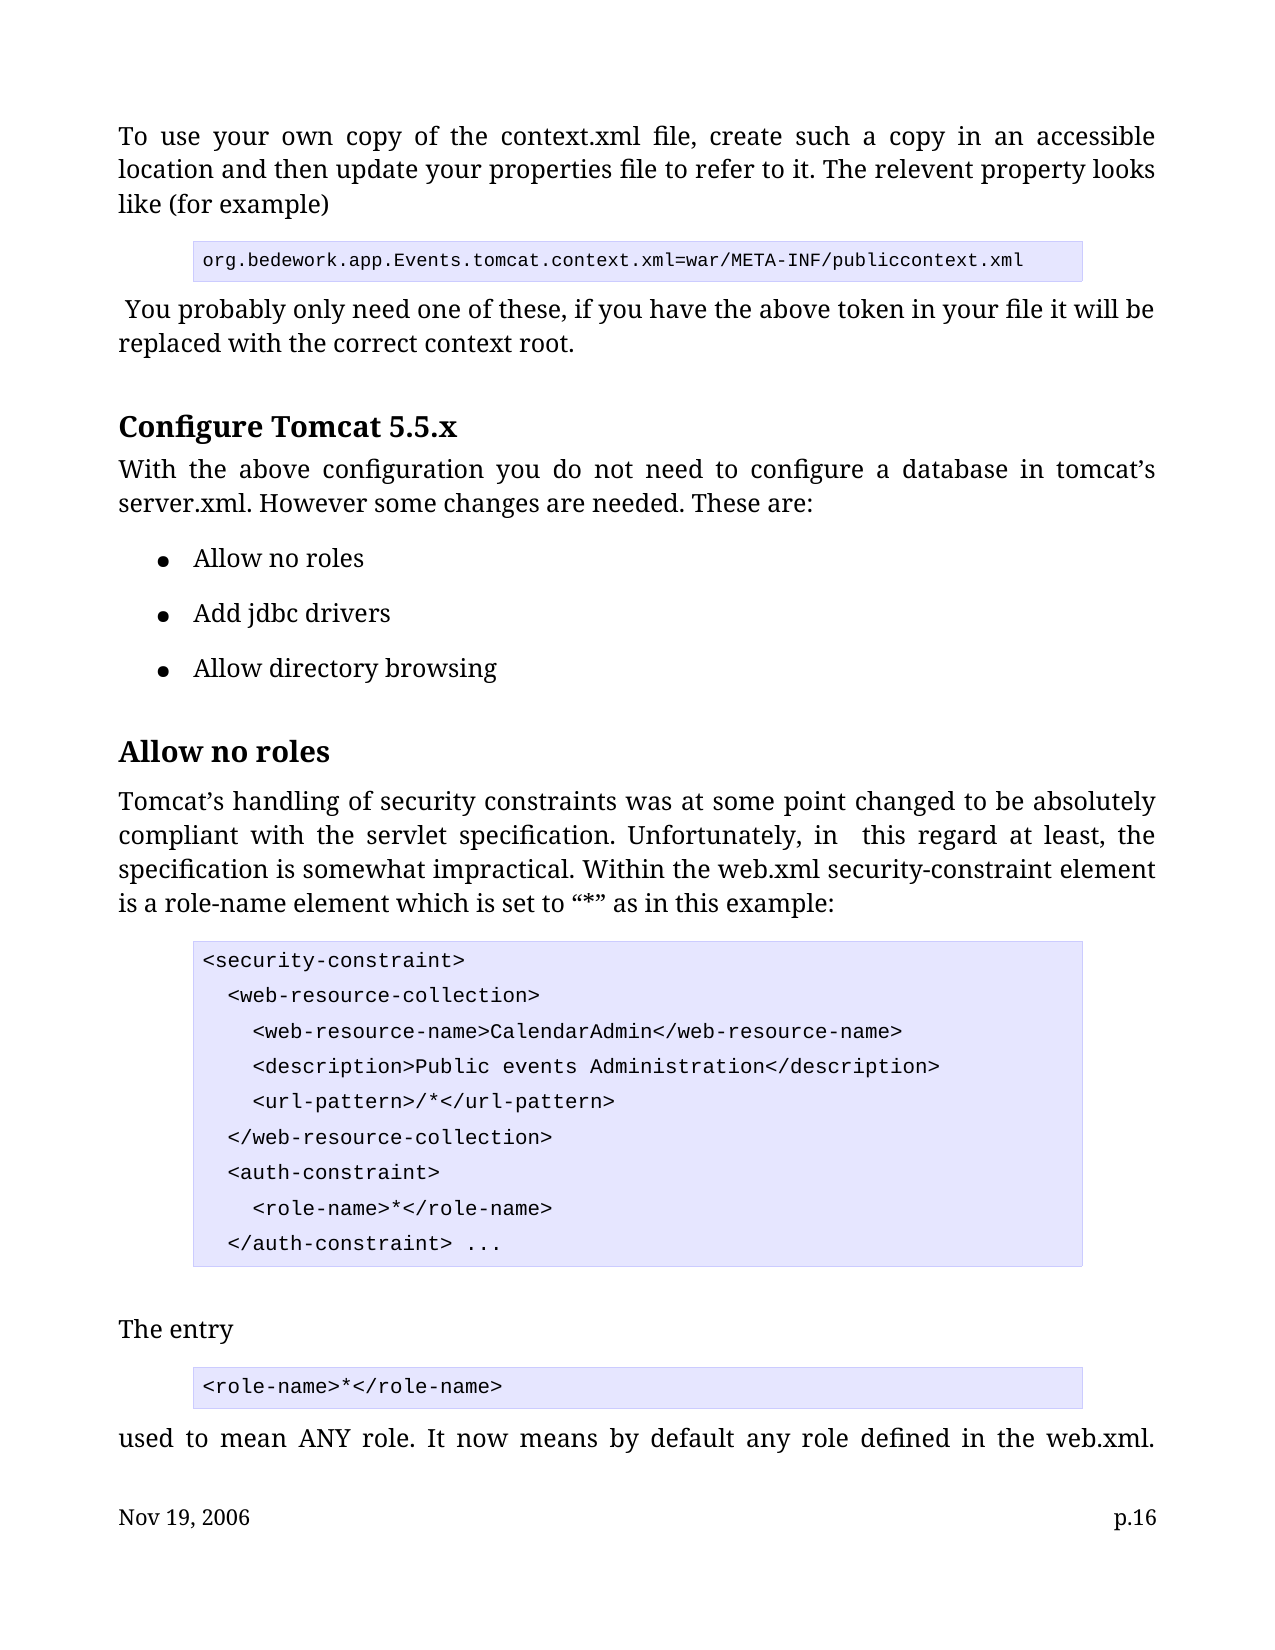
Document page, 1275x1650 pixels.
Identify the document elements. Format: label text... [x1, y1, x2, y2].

text <security-constraint> [194, 942, 1082, 973]
list Allow directory browsing [156, 651, 1157, 685]
text <url-pattern>/*</url-pattern> [194, 1082, 1082, 1115]
text <web-resource-name>CalendarAdmin</web-resource-name> [194, 1012, 1082, 1044]
text org.bedework.app.Events.tomcat.context.xml=war/META-INF/publiccontext.xml [194, 242, 1082, 281]
text To use your own copy of the context.xml file, create such a copy in an accessible location and then update your properties file to refer to it. The relevent property looks like (for example) [118, 118, 1157, 220]
text used to mean ANY role. It now means by default any role defined in the web.xml. [118, 1420, 1157, 1454]
text The entry [118, 1278, 1157, 1346]
text <auth-constraint> [194, 1153, 1082, 1186]
text </web-resource-collection> [194, 1118, 1082, 1151]
text <role-name>*</role-name> [194, 1189, 1082, 1221]
text You probably only need one of these, if you have the above token in your file it will be replaced with the correct context root. [118, 291, 1157, 359]
text <web-resource-collection> [194, 976, 1082, 1009]
text <description>Public events Administration</description> [194, 1047, 1082, 1080]
text <role-name>*</role-name> [194, 1368, 1082, 1408]
text Tomcat’s handling of security constraints was at some point changed to be absolutely compliant with the servlet specification. Unfortunately, in this regard at least, the specification is somewhat impractical. Within the web.xml security-constraint element is a role-name element which is set to “*” as in this example: [118, 783, 1157, 920]
text With the above configuration you do not need to configure a database in tomcat’s server.xml. However some changes are needed. These are: [118, 452, 1157, 520]
subtitle Allow no roles [118, 731, 1157, 771]
text </auth-constraint> ... [194, 1224, 1082, 1266]
subtitle Configure Tomcat 5.5.x [118, 406, 1157, 446]
list Add jdbc drivers [156, 596, 1157, 630]
list Allow no roles [156, 541, 1157, 575]
